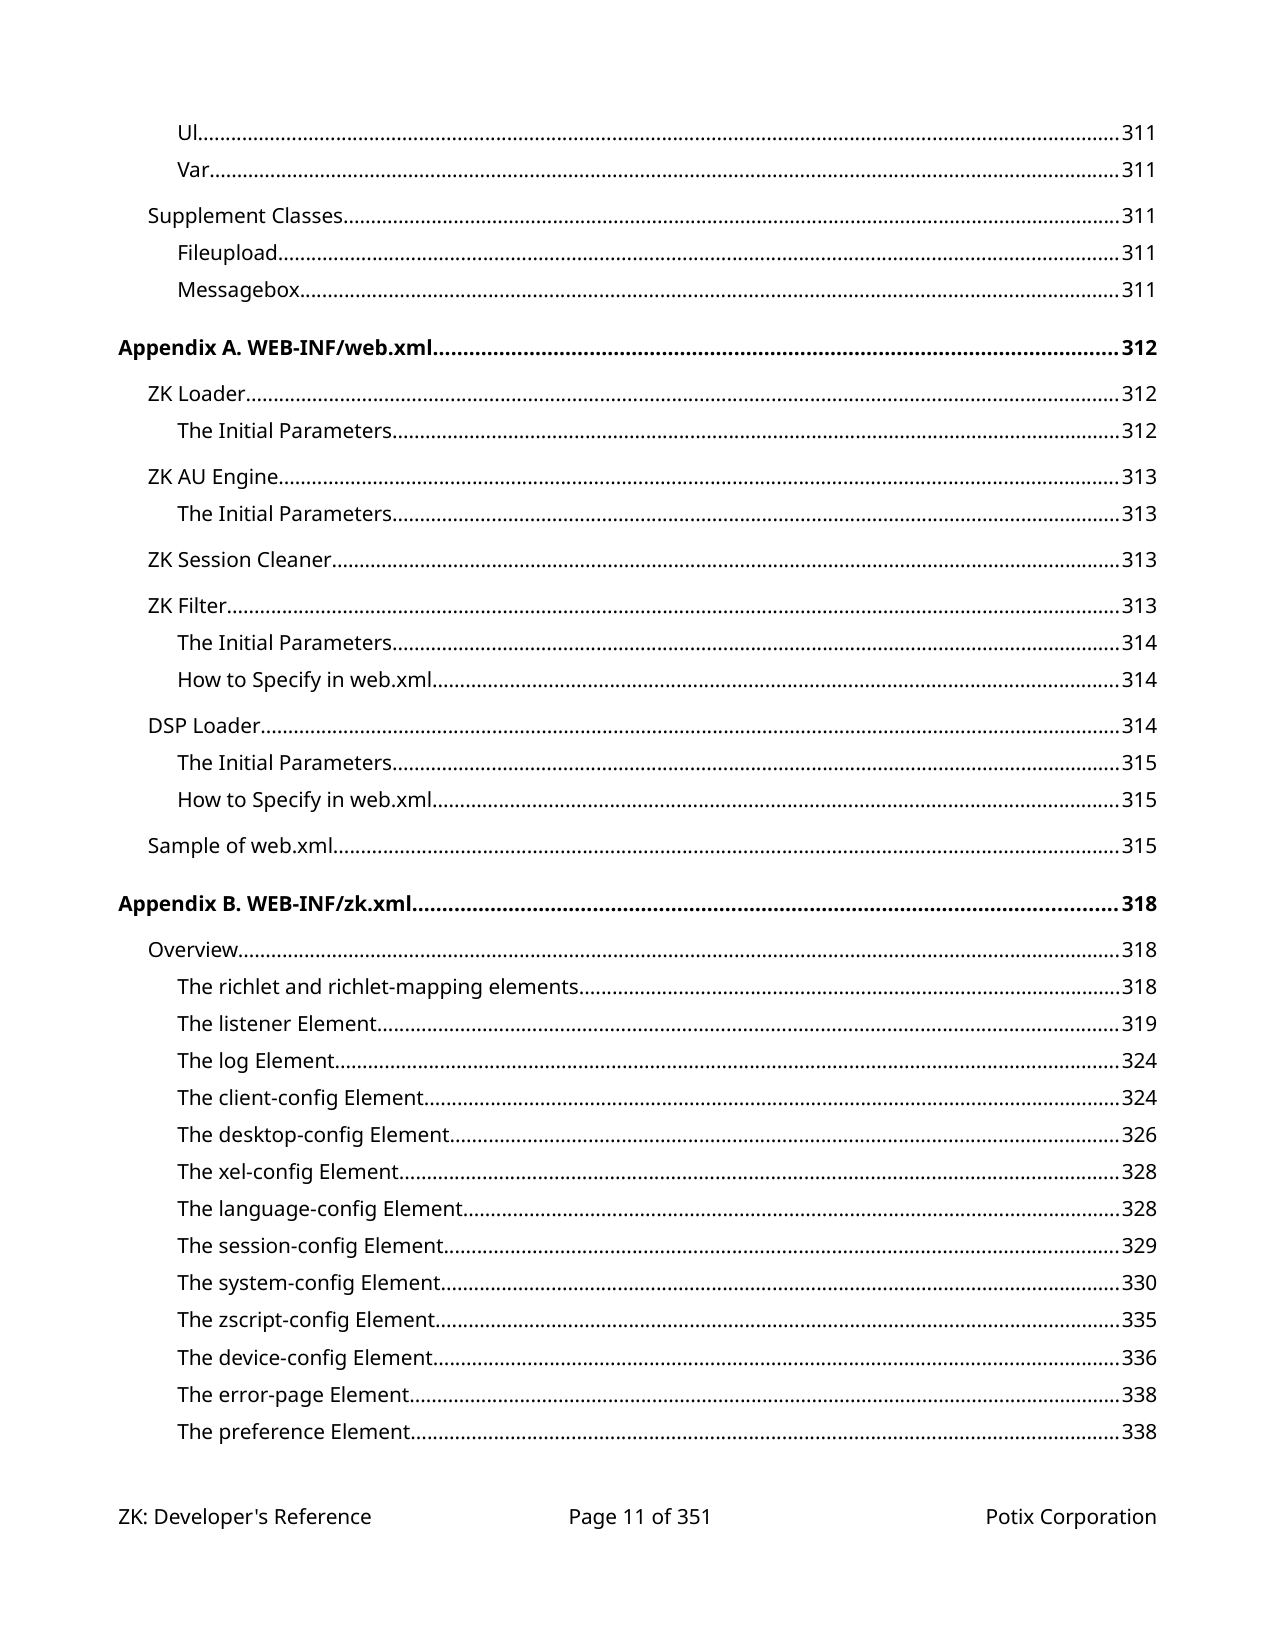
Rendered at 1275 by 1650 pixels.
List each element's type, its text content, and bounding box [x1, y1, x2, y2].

text The preference Element 338 [177, 1417, 1157, 1445]
text The client-config Element 324 [177, 1083, 1157, 1111]
text The error-page Element 338 [177, 1380, 1157, 1408]
text The Initial Parameters 312 [177, 416, 1157, 444]
text ZK Filter 313 [148, 591, 1157, 619]
text The zscript-config Element 335 [177, 1306, 1157, 1334]
text The Initial Parameters 313 [177, 499, 1157, 527]
text The language-config Element 328 [177, 1194, 1157, 1223]
text How to Specify in web.xml 315 [177, 785, 1157, 813]
text Overview 318 [148, 935, 1157, 963]
text Messagebox 311 [177, 275, 1157, 303]
text The log Element 324 [177, 1046, 1157, 1074]
text Appendix B. WEB-INF/zk.xml 318 [118, 889, 1157, 917]
text Ul 311 [177, 118, 1157, 146]
text The desktop-config Element 326 [177, 1120, 1157, 1148]
text The xel-config Element 328 [177, 1157, 1157, 1186]
text ZK AU Engine 313 [148, 462, 1157, 490]
text DSP Loader 314 [148, 711, 1157, 739]
text Fileupload 311 [177, 238, 1157, 266]
text Appendix A. WEB-INF/web.xml 312 [118, 333, 1157, 361]
text Var 311 [177, 155, 1157, 183]
text Sample of web.xml 315 [148, 831, 1157, 859]
text The system-config Element 330 [177, 1268, 1157, 1297]
text The Initial Parameters 314 [177, 628, 1157, 656]
text The listener Element 319 [177, 1009, 1157, 1037]
text The session-config Element 329 [177, 1231, 1157, 1260]
text The device-config Element 336 [177, 1343, 1157, 1371]
text The richlet and richlet-mapping elements 318 [177, 972, 1157, 1000]
text Supplement Classes 311 [148, 201, 1157, 229]
text ZK Loader 312 [148, 379, 1157, 407]
text ZK Session Cleaner 313 [148, 545, 1157, 573]
text How to Specify in web.xml 314 [177, 665, 1157, 693]
text The Initial Parameters 315 [177, 748, 1157, 776]
